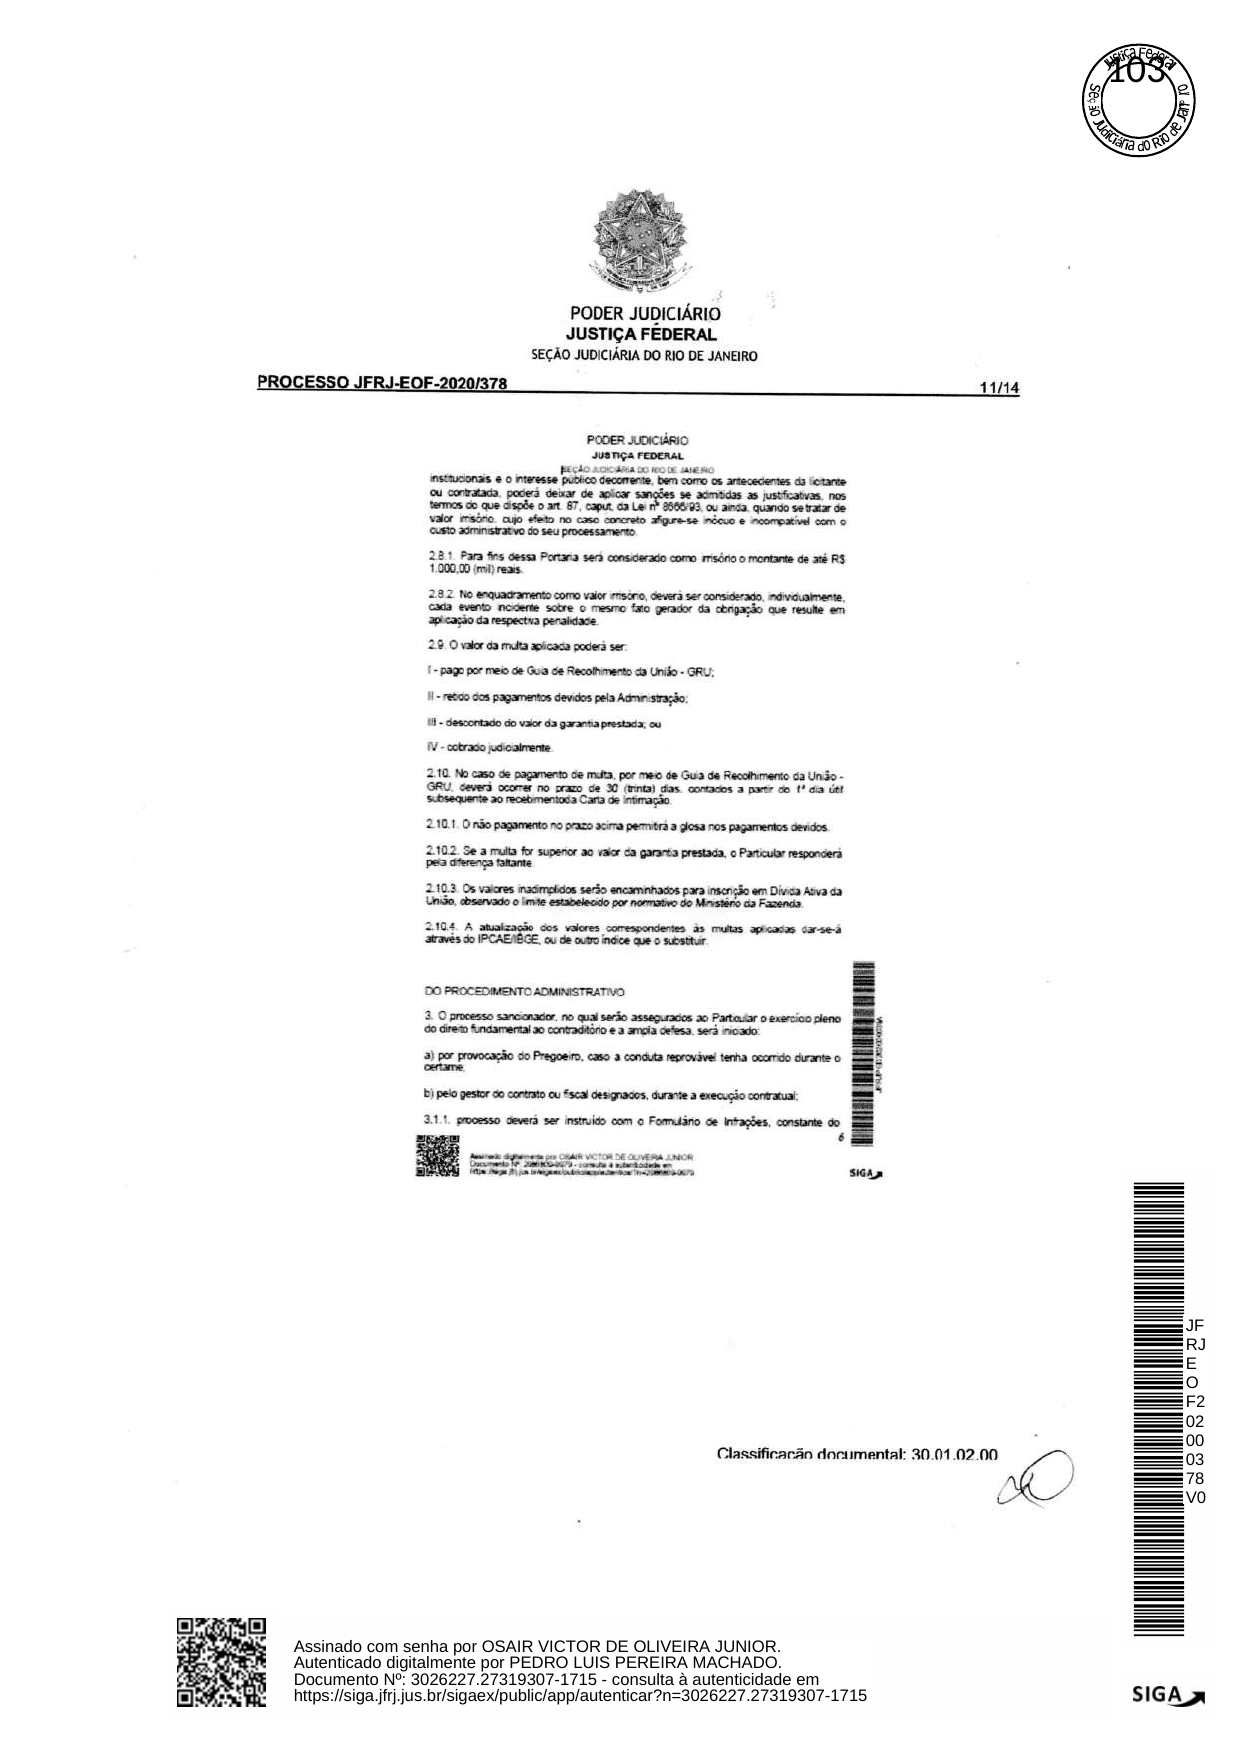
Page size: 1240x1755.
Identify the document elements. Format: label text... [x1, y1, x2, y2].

text JFRJEOF202000378V01 [1186, 1316, 1206, 1504]
text e [1179, 97, 1193, 105]
text ç [1088, 98, 1099, 106]
